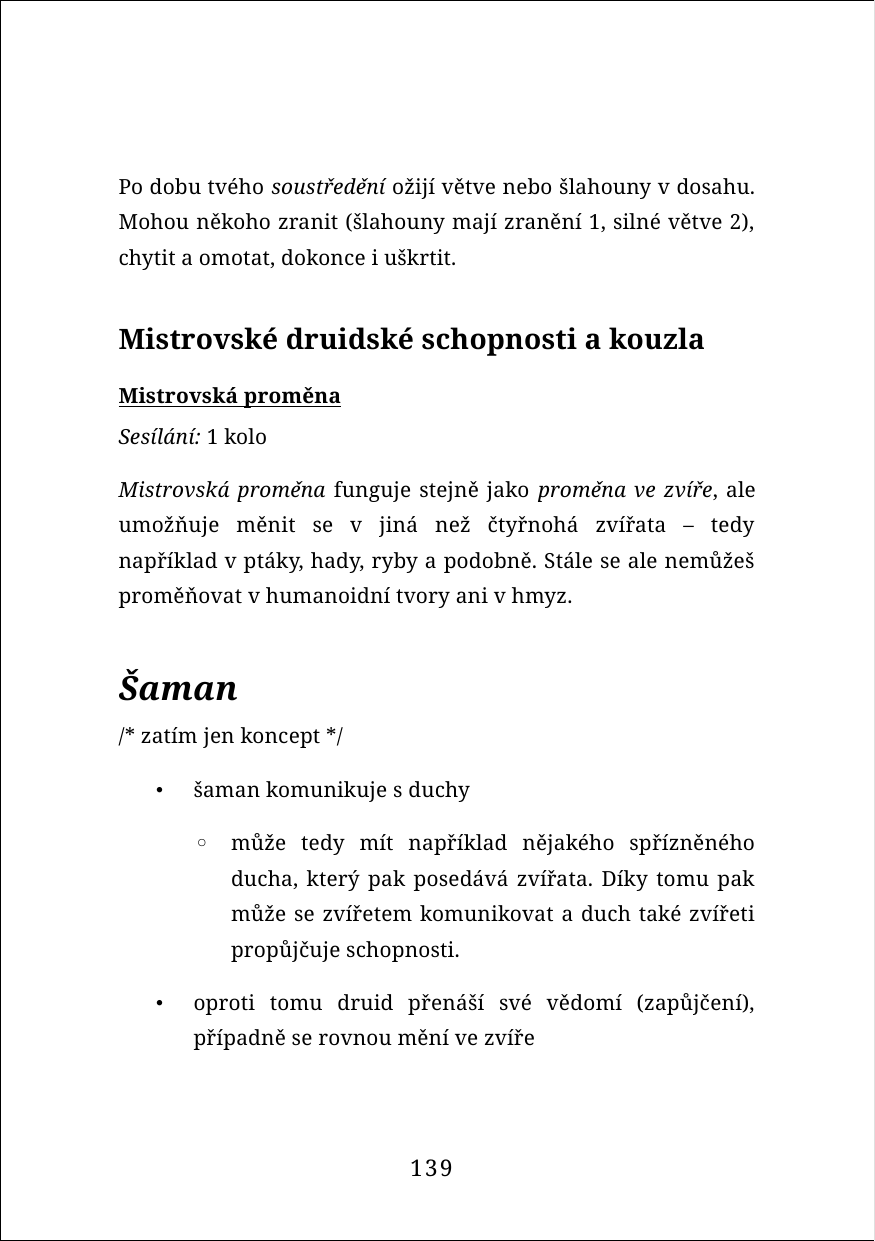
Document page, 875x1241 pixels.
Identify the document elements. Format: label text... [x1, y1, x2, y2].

subtitle Mistrovské druidské schopnosti a kouzla [118, 320, 756, 358]
list oproti tomu druid přenáší své vědomí (zapůjčení), případně se rovnou mění ve zvíře [156, 988, 756, 1052]
list šaman komunikuje s duchy [156, 775, 756, 803]
text Mistrovská proměna funguje stejně jako proměna ve zvíře, ale umožňuje měnit se v jiná než čtyřnohá zvířata – tedy například v ptáky, hady, ryby a podobně. Stále se ale nemůžeš proměňovat v humanoidní tvory ani v hmyz. [118, 475, 756, 610]
subtitle Mistrovská proměna [118, 382, 756, 410]
text Sesílání: 1 kolo [118, 422, 756, 450]
text /* zatím jen koncept */ [118, 722, 756, 750]
list může tedy mít například nějakého spřízněného ducha, který pak posedává zvířata. Díky tomu pak může se zvířetem komunikovat a duch také zvířeti propůjčuje schopnosti. [193, 828, 756, 963]
text Po dobu tvého soustředění ožijí větve nebo šlahouny v dosahu. Mohou někoho zranit (šlahouny mají zranění 1, silné větve 2), chytit a omotat, dokonce i uškrtit. [118, 172, 756, 271]
subtitle Šaman [118, 664, 756, 710]
